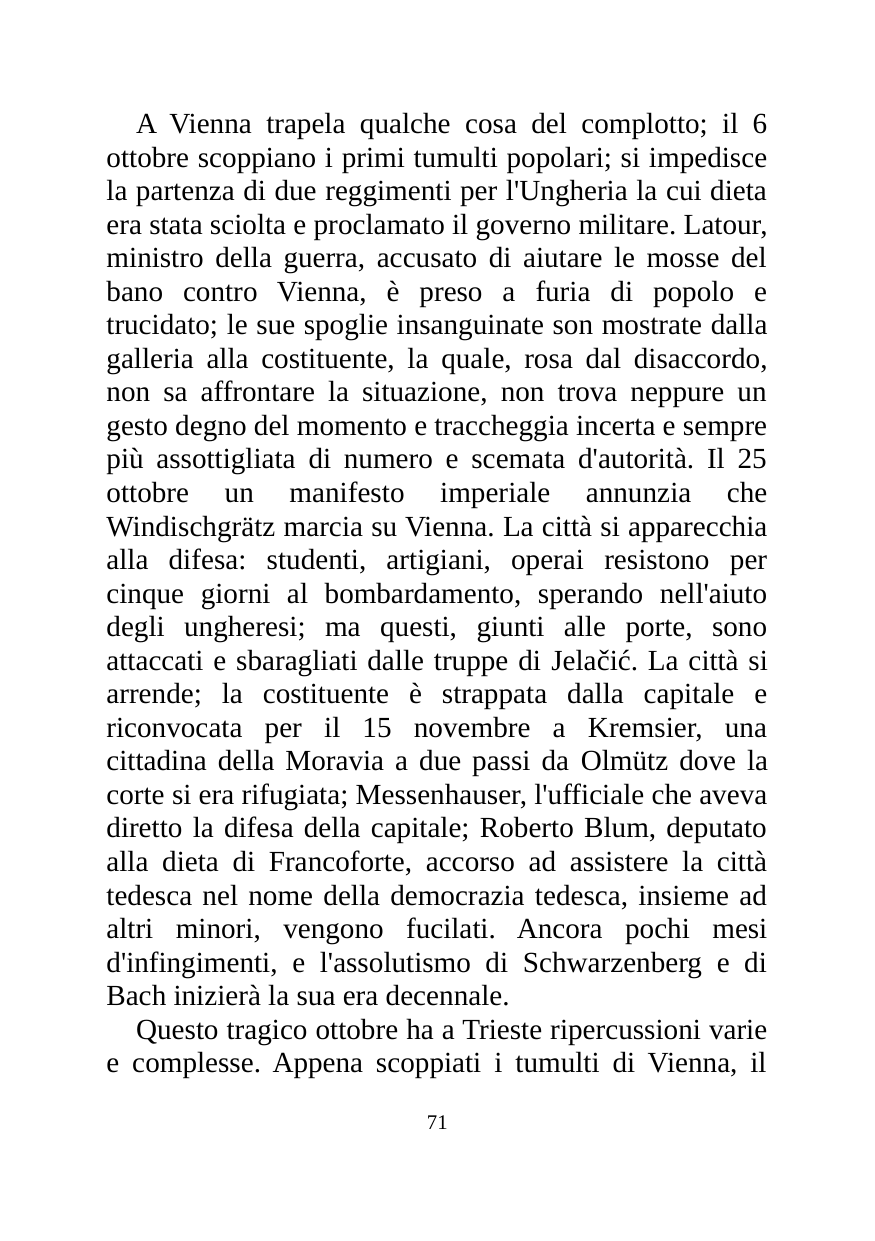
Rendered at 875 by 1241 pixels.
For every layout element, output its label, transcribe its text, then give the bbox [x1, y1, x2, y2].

text A Vienna trapela qualche cosa del complotto; il 6 ottobre scoppiano i primi tumulti popolari; si impedisce la partenza di due reggimenti per l'Ungheria la cui dieta era stata sciolta e proclamato il governo militare. Latour, ministro della guerra, accusato di aiutare le mosse del bano contro Vienna, è preso a furia di popolo e trucidato; le sue spoglie insanguinate son mostrate dalla galleria alla costituente, la quale, rosa dal disaccordo, non sa affrontare la situazione, non trova neppure un gesto degno del momento e traccheggia incerta e sempre più assottigliata di numero e scemata d'autorità. Il 25 ottobre un manifesto imperiale annunzia che Windischgrätz marcia su Vienna. La città si apparecchia alla difesa: studenti, artigiani, operai resistono per cinque giorni al bombardamento, sperando nell'aiuto degli ungheresi; ma questi, giunti alle porte, sono attaccati e sbaragliati dalle truppe di Jelačić. La città si arrende; la costituente è strappata dalla capitale e riconvocata per il 15 novembre a Kremsier, una cittadina della Moravia a due passi da Olmütz dove la corte si era rifugiata; Messenhauser, l'ufficiale che aveva diretto la difesa della capitale; Roberto Blum, deputato alla dieta di Francoforte, accorso ad assistere la città tedesca nel nome della democrazia tedesca, insieme ad altri minori, vengono fucilati. Ancora pochi mesi d'infingimenti, e l'assolutismo di Schwarzenberg e di Bach inizierà la sua era decennale. [106, 106, 768, 1012]
text Questo tragico ottobre ha a Trieste ripercussioni varie e complesse. Appena scoppiati i tumulti di Vienna, il [106, 1012, 768, 1079]
